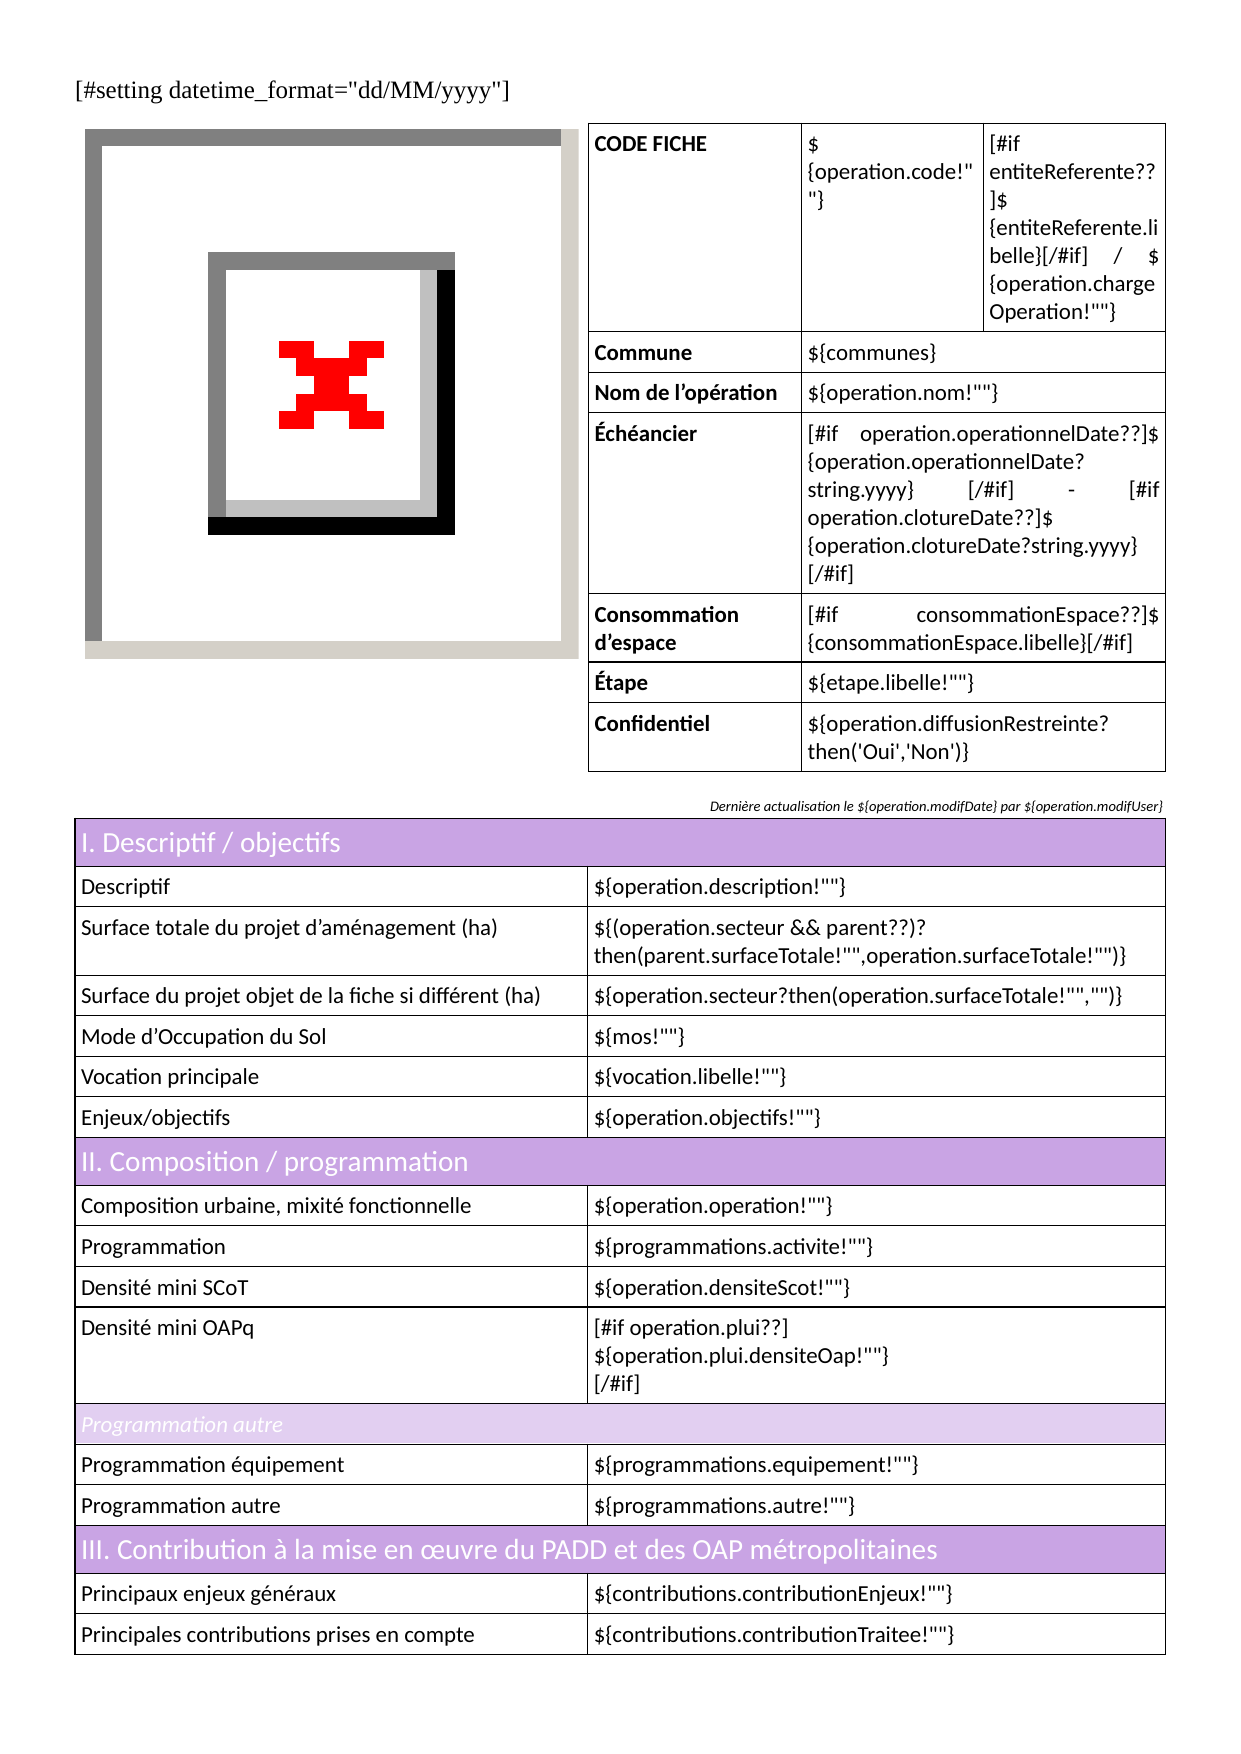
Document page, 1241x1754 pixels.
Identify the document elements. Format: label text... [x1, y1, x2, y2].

table_cell ${programmations.activite!""} [588, 1226, 1165, 1266]
table_cell [#if consommationEspace??]${consommationEspace.libelle}[/#if] [802, 594, 1165, 661]
table_cell ${etape.libelle!""} [802, 663, 1165, 702]
table_cell ${operation.diffusionRestreinte?then('Oui','Non')} [802, 703, 1165, 771]
table_cell ${operation.operation!""} [588, 1186, 1165, 1225]
table_cell III. Contribution à la mise en œuvre du PADD et des OAP métropolitaines [76, 1526, 1165, 1573]
table_cell Principaux enjeux généraux [76, 1574, 587, 1613]
table_cell ${operation.nom!""} [802, 373, 1165, 412]
table_cell Principales contributions prises en compte [76, 1614, 587, 1654]
table_cell Composition urbaine, mixité fonctionnelle [76, 1186, 587, 1225]
table_cell Densité mini OAPq [76, 1308, 587, 1403]
table_cell Descriptif [76, 867, 587, 906]
table_cell Commune [589, 332, 801, 372]
table_cell Étape [589, 663, 801, 702]
picture [85, 129, 579, 659]
table_cell Programmation autre [76, 1404, 1165, 1443]
table_header ${operation.code!""} [802, 124, 983, 331]
table_cell ${(operation.secteur && parent??)?then(parent.surfaceTotale!"",operation.surfaceTotale!"")} [588, 907, 1165, 974]
table_cell Enjeux/objectifs [76, 1097, 587, 1137]
table_header Dernière actualisation le ${operation.modifDate} par ${operation.modifUser} [75, 772, 1165, 817]
table_cell Échéancier [589, 413, 801, 593]
table_cell [#if operation.plui??] ${operation.plui.densiteOap!""} [/#if] [588, 1308, 1165, 1403]
table_cell ${operation.secteur?then(operation.surfaceTotale!"","")} [588, 976, 1165, 1015]
table_cell Mode d’Occupation du Sol [76, 1016, 587, 1056]
table_cell Surface du projet objet de la fiche si différent (ha) [76, 976, 587, 1015]
text [#setting datetime_format="dd/MM/yyyy"] [75, 75, 1165, 104]
table_header [75, 123, 588, 771]
table_cell ${mos!""} [588, 1016, 1165, 1056]
table_cell Surface totale du projet d’aménagement (ha) [76, 907, 587, 974]
table_header [#if entiteReferente??]${entiteReferente.libelle}[/#if] / ${operation.chargeOperation!""} [984, 124, 1165, 331]
table_cell II. Composition / programmation [76, 1138, 1165, 1185]
table_cell Programmation autre [76, 1485, 587, 1524]
table_header CODE FICHE [589, 124, 801, 331]
table_cell Densité mini SCoT [76, 1267, 587, 1306]
table_cell ${contributions.contributionTraitee!""} [588, 1614, 1165, 1654]
table_cell ${vocation.libelle!""} [588, 1057, 1165, 1096]
table_cell I. Descriptif / objectifs [76, 819, 1165, 866]
table_cell Vocation principale [76, 1057, 587, 1096]
table_cell ${operation.objectifs!""} [588, 1097, 1165, 1137]
table_cell Programmation équipement [76, 1445, 587, 1484]
table_cell ${contributions.contributionEnjeux!""} [588, 1574, 1165, 1613]
table_cell Confidentiel [589, 703, 801, 771]
table_cell ${operation.densiteScot!""} [588, 1267, 1165, 1306]
table_cell ${communes} [802, 332, 1165, 372]
table_cell Programmation [76, 1226, 587, 1266]
table_cell ${programmations.equipement!""} [588, 1445, 1165, 1484]
table_cell ${operation.description!""} [588, 867, 1165, 906]
table_cell ${programmations.autre!""} [588, 1485, 1165, 1524]
table_cell Consommation d’espace [589, 594, 801, 661]
table_cell [#if operation.operationnelDate??]${operation.operationnelDate?string.yyyy} [/#if] - [#if operation.clotureDate??]${operation.clotureDate?string.yyyy}[/#if] [802, 413, 1165, 593]
table_cell Nom de l’opération [589, 373, 801, 412]
